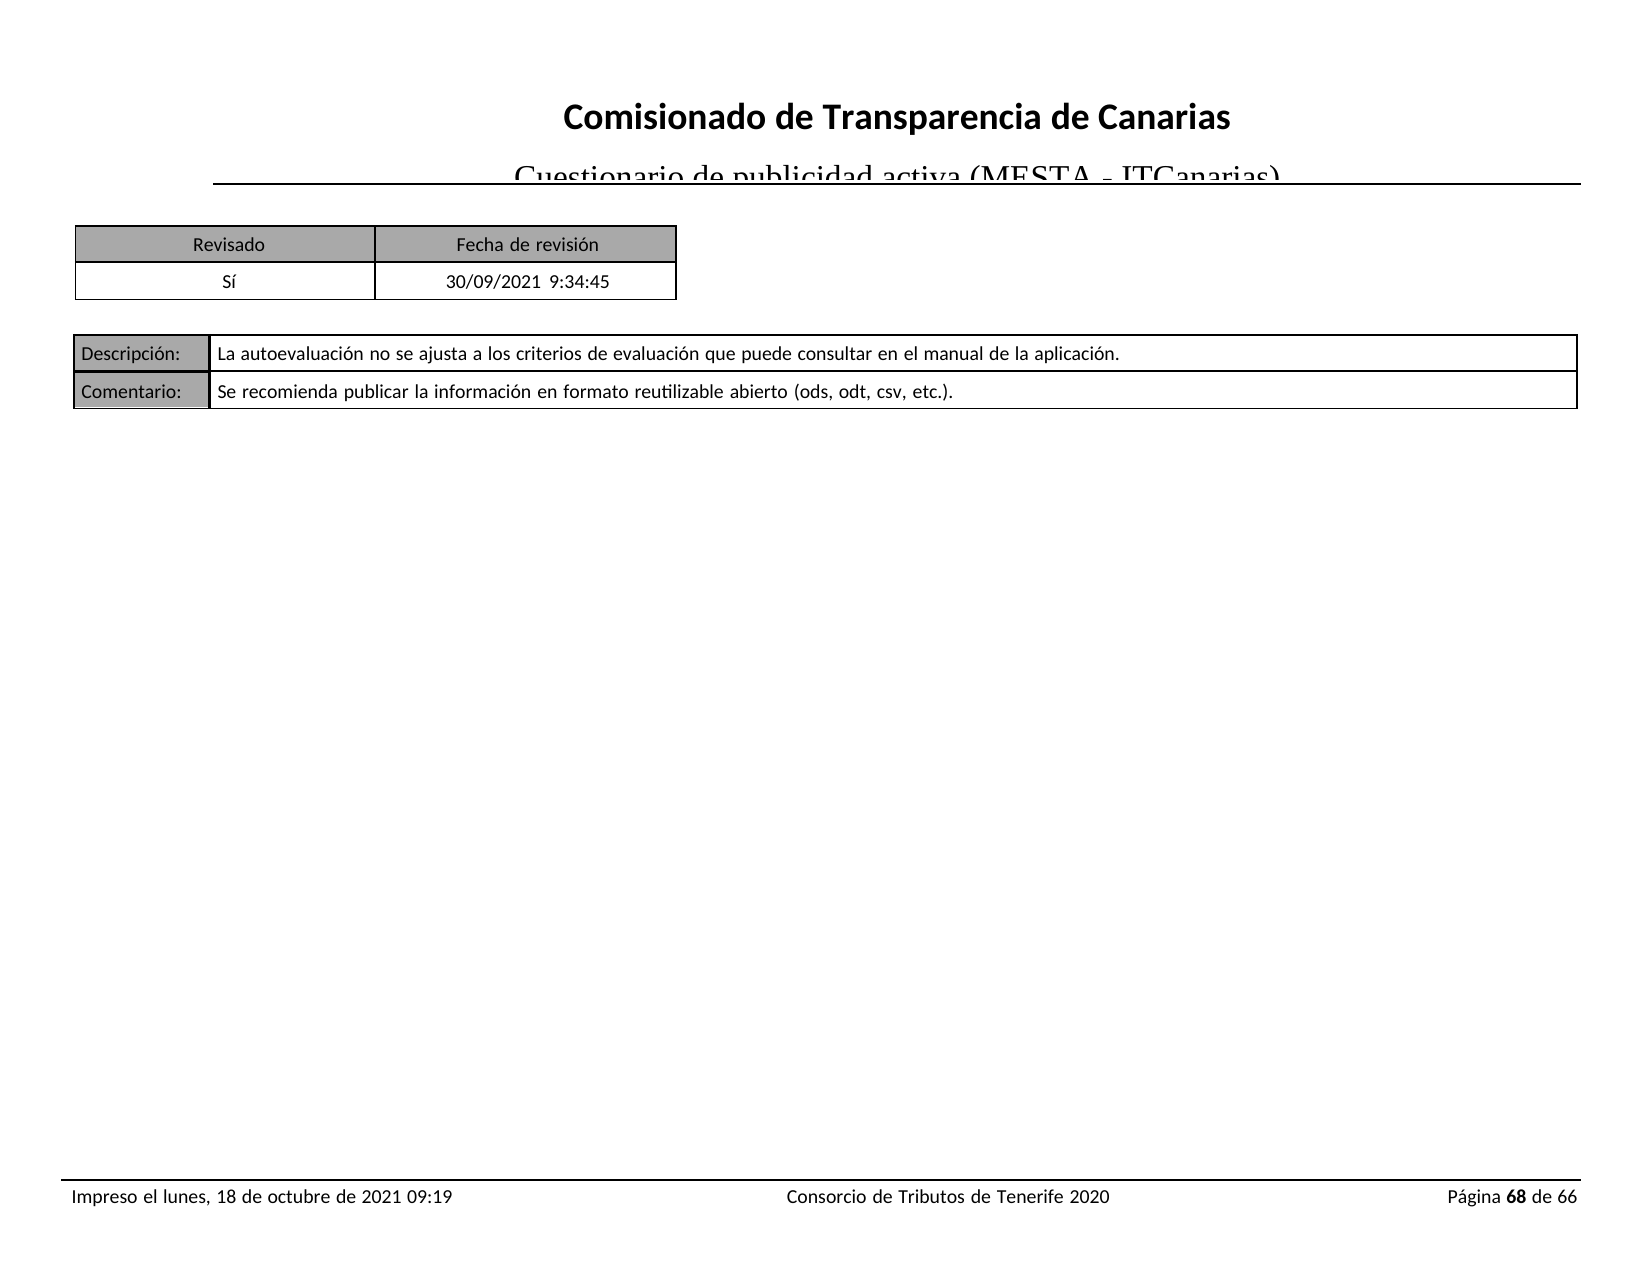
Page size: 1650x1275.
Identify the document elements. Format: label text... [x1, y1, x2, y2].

table_header Revisado [76, 227, 374, 261]
table_header La autoevaluación no se ajusta a los criterios de evaluación que puede consultar en el manual de la aplicación. [211, 336, 1576, 370]
table_cell 30/09/2021 9:34:45 [376, 263, 675, 299]
table_cell Comentario: [75, 373, 208, 407]
table_header Fecha de revisión [376, 227, 675, 261]
table_cell Se recomienda publicar la información en formato reutilizable abierto (ods, odt, csv, etc.). [211, 372, 1576, 407]
table_header Descripción: [75, 336, 208, 370]
table_cell Sí [76, 263, 374, 299]
